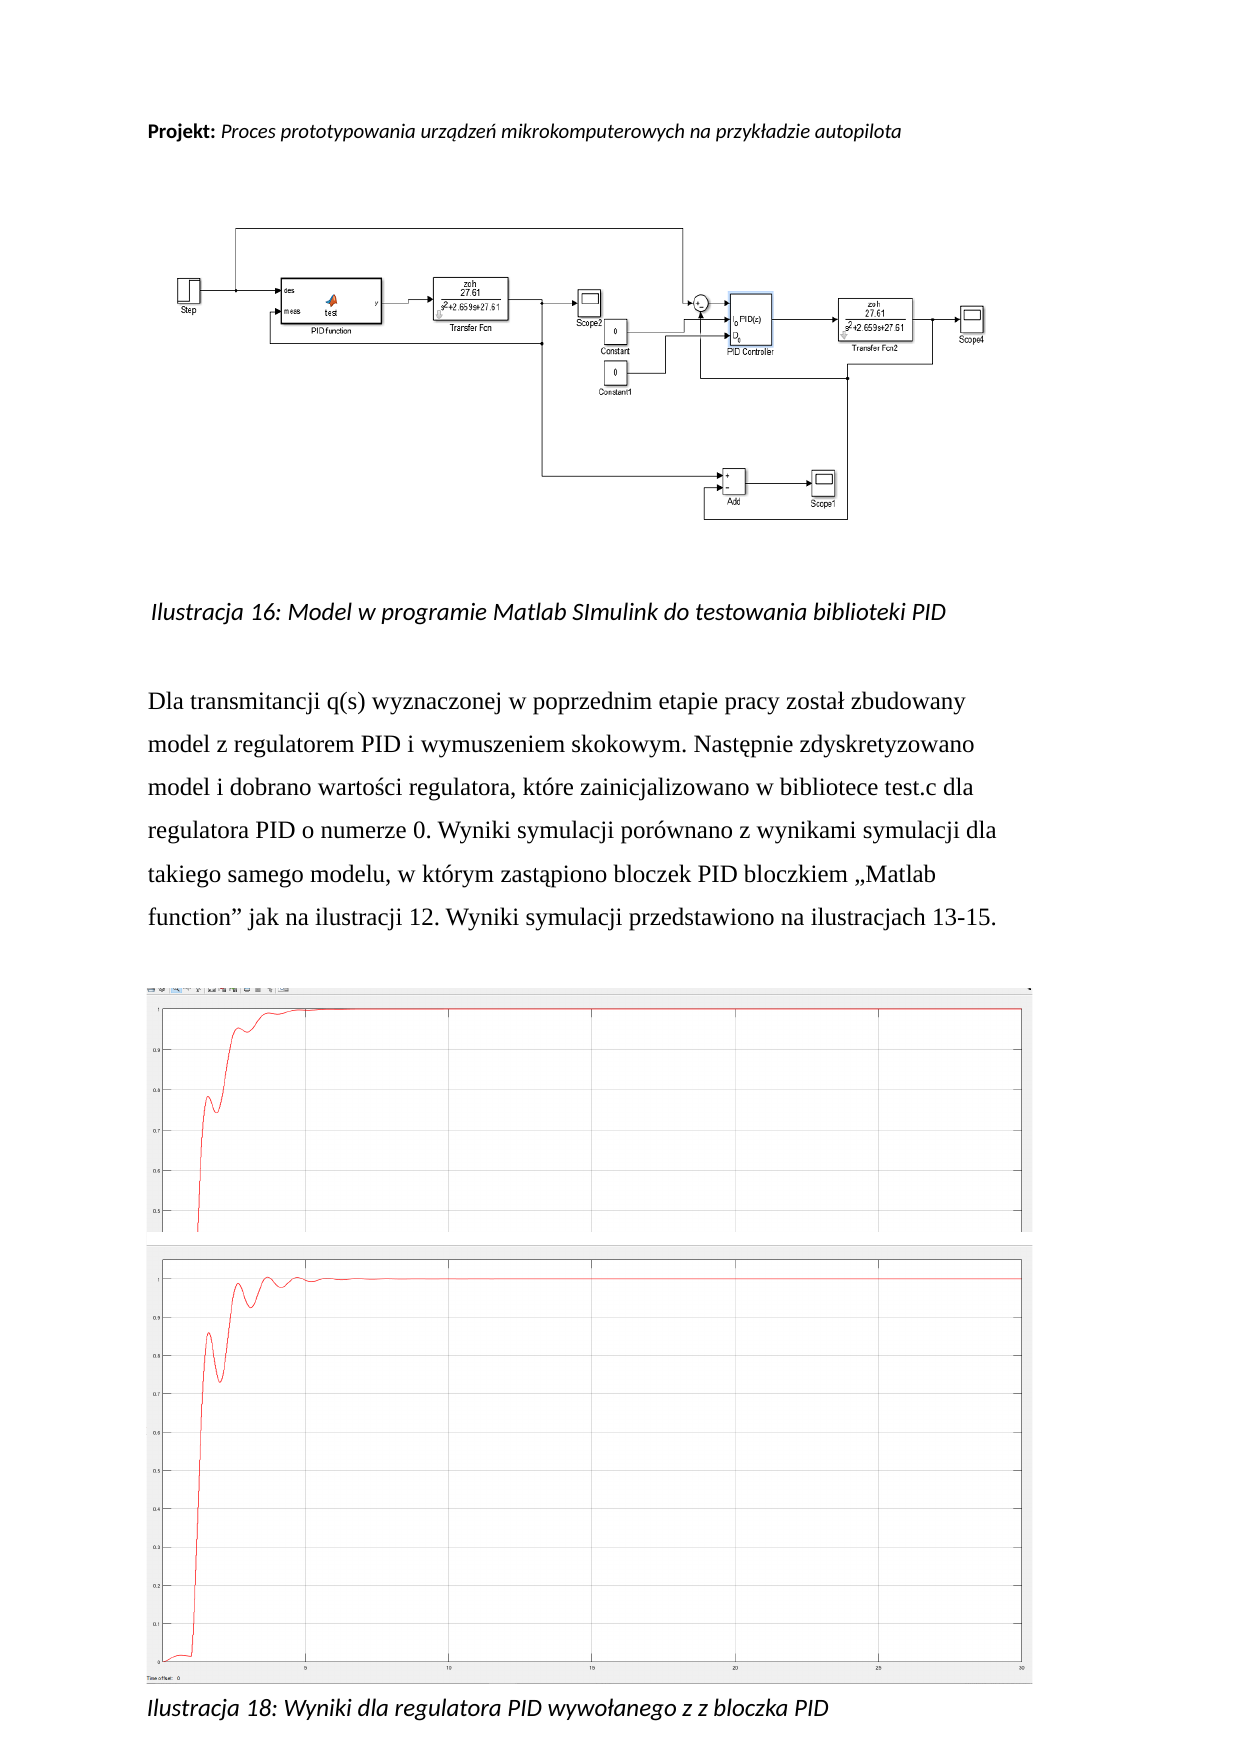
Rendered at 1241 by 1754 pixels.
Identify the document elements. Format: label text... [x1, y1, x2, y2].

picture [157, 157, 1019, 582]
text Ilustracja 16: Model w programie Matlab SImulink do testowania biblioteki PID [151, 582, 1038, 627]
text Ilustracja 18: Wyniki dla regulatora PID wywołanego z z bloczka PID [147, 1684, 1034, 1722]
picture [146, 988, 1033, 1684]
text Dla transmitancji q(s) wyznaczonej w poprzednim etapie pracy został zbudowany model z regulatorem PID i wymuszeniem skokowym. Następnie zdyskretyzowano model i dobrano wartości regulatora, które zainicjalizowano w bibliotece test.c dla regulatora PID o numerze 0. Wyniki symulacji porównano z wynikami symulacji dla takiego samego modelu, w którym zastąpiono bloczek PID bloczkiem „Matlab function” jak na ilustracji 12. Wyniki symulacji przedstawiono na ilustracjach 13-15. [148, 686, 1033, 931]
